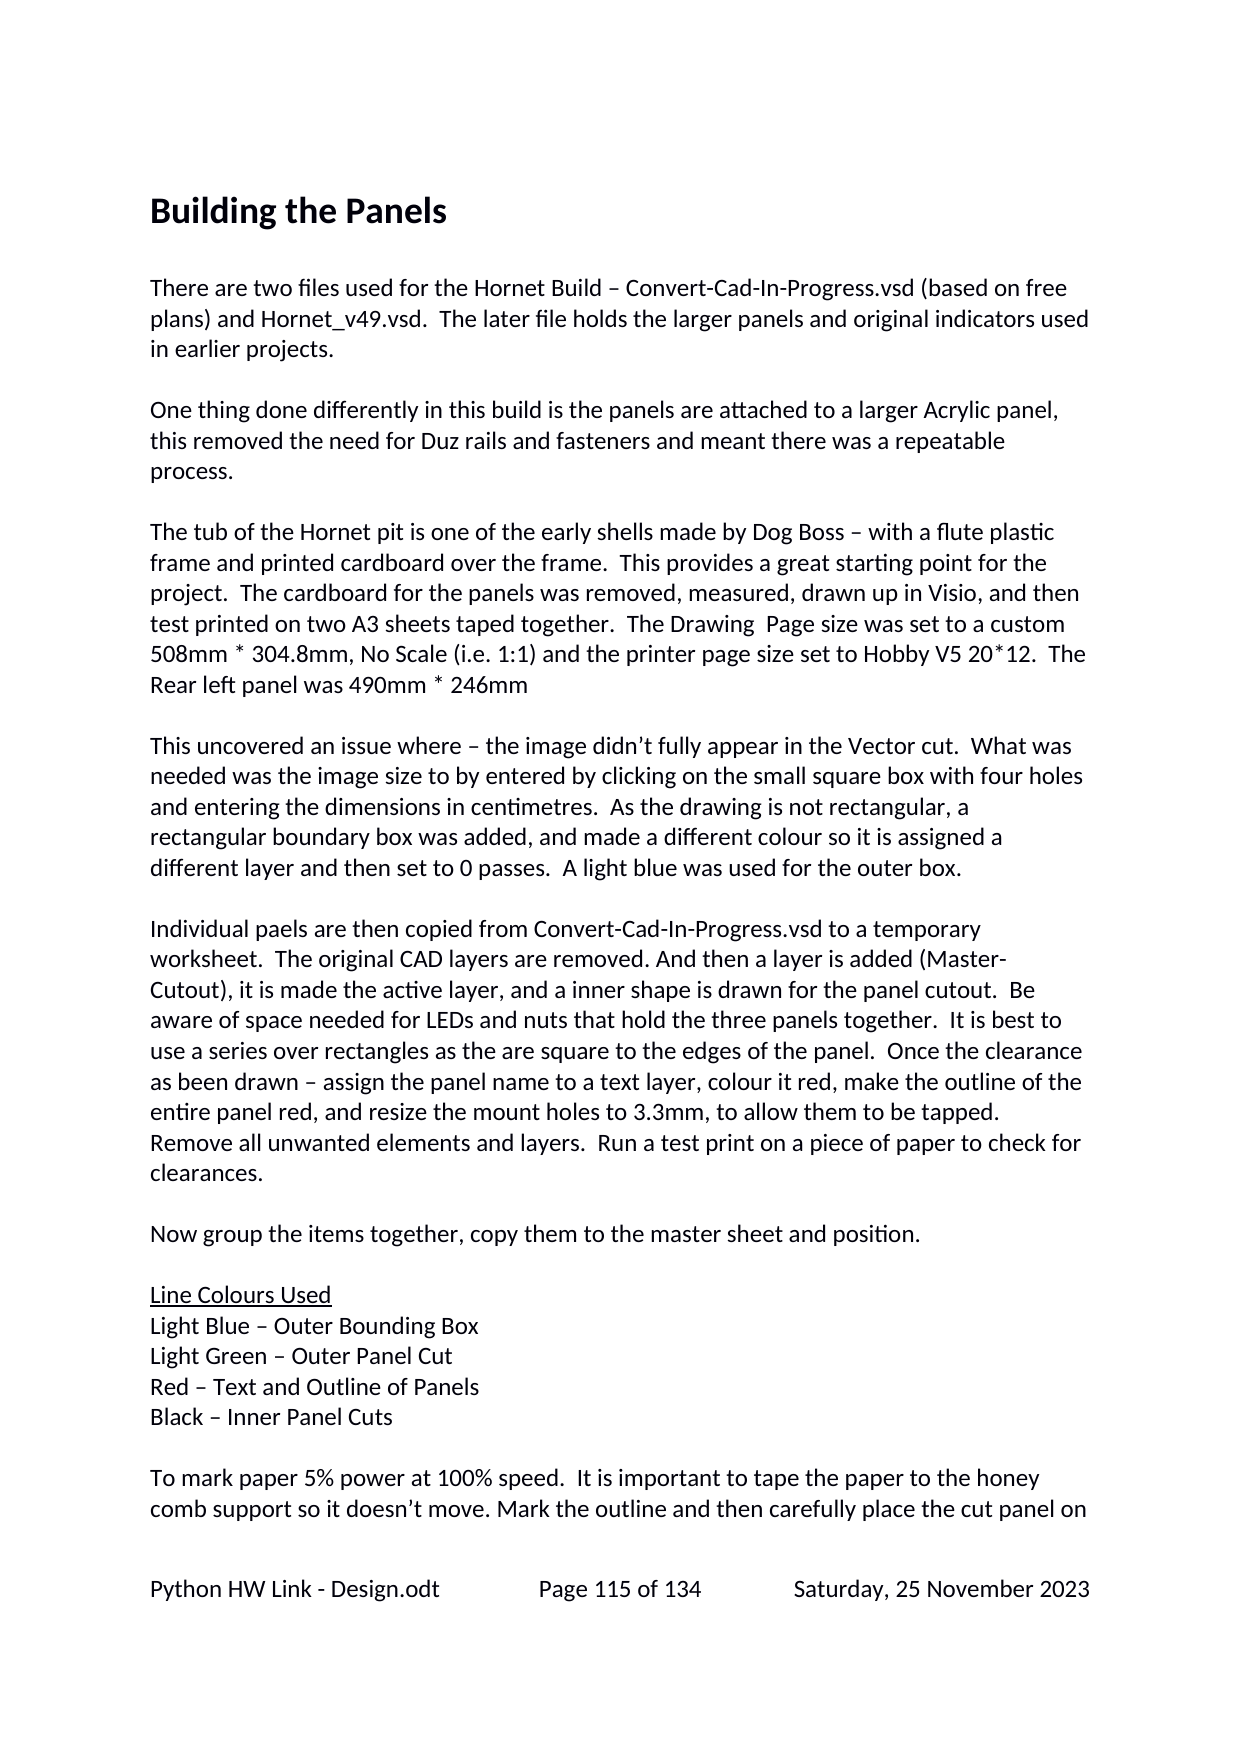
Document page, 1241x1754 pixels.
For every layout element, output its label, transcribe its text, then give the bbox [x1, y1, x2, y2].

text Light Blue – Outer Bounding Box [150, 1310, 1090, 1340]
text There are two files used for the Hornet Build – Convert-Cad-In-Progress.vsd (based on free plans) and Hornet_v49.vsd. The later file holds the larger panels and original indicators used in earlier projects. [150, 272, 1090, 364]
text Light Green – Outer Panel Cut [150, 1340, 1090, 1371]
text Black – Inner Panel Cuts [150, 1401, 1090, 1432]
text Individual paels are then copied from Convert-Cad-In-Progress.vsd to a temporary worksheet. The original CAD layers are removed. And then a layer is added (Master-Cutout), it is made the active layer, and a inner shape is drawn for the panel cutout. Be aware of space needed for LEDs and nuts that hold the three panels together. It is best to use a series over rectangles as the are square to the edges of the panel. Once the clearance as been drawn – assign the panel name to a text layer, colour it red, make the outline of the entire panel red, and resize the mount holes to 3.3mm, to allow them to be tapped. Remove all unwanted elements and layers. Run a test print on a piece of paper to check for clearances. [150, 913, 1090, 1188]
text One thing done differently in this build is the panels are attached to a larger Acrylic panel, this removed the need for Duz rails and fasteners and meant there was a repeatable process. [150, 394, 1090, 486]
text To mark paper 5% power at 100% speed. It is important to tape the paper to the honey comb support so it doesn’t move. Mark the outline and then carefully place the cut panel on [150, 1462, 1090, 1523]
subtitle Building the Panels [150, 187, 1090, 233]
text Red – Text and Outline of Panels [150, 1371, 1090, 1401]
text Now group the items together, copy them to the master sheet and position. [150, 1218, 1090, 1249]
text The tub of the Hornet pit is one of the early shells made by Dog Boss – with a flute plastic frame and printed cardboard over the frame. This provides a great starting point for the project. The cardboard for the panels was removed, measured, drawn up in Visio, and then test printed on two A3 sheets taped together. The Drawing Page size was set to a custom 508mm * 304.8mm, No Scale (i.e. 1:1) and the printer page size set to Hobby V5 20*12. The Rear left panel was 490mm * 246mm [150, 516, 1090, 699]
text Line Colours Used [150, 1279, 1090, 1310]
text This uncovered an issue where – the image didn’t fully appear in the Vector cut. What was needed was the image size to by entered by clicking on the small square box with four holes and entering the dimensions in centimetres. As the drawing is not rectangular, a rectangular boundary box was added, and made a different colour so it is assigned a different layer and then set to 0 passes. A light blue was used for the outer box. [150, 730, 1090, 883]
